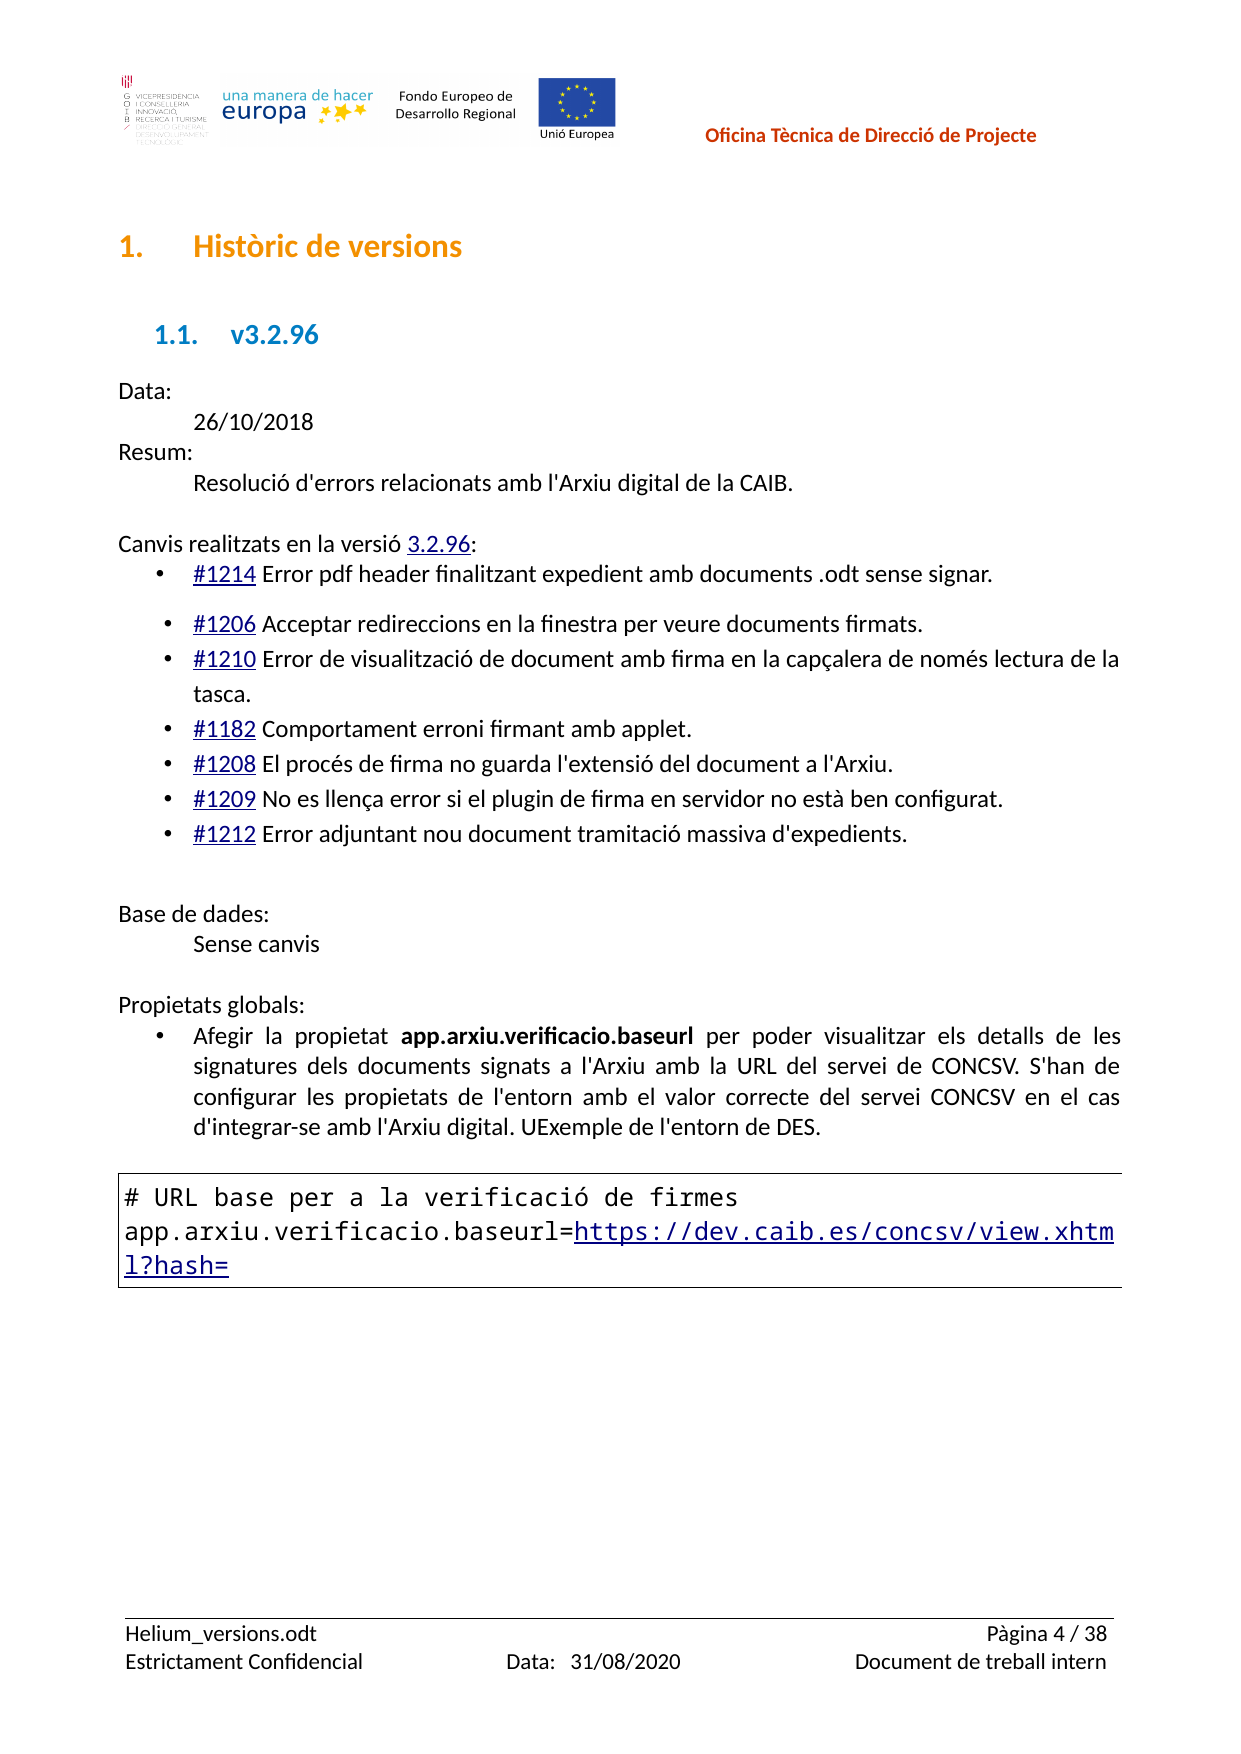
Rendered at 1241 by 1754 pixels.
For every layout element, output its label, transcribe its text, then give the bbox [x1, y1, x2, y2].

table_header # URL base per a la verificació de firmes app.arxiu.verificacio.baseurl=https://dev.caib.es/concsv/view.xhtml?hash= [119, 1174, 1122, 1287]
subtitle Històric de versions [118, 225, 1122, 266]
picture [219, 73, 621, 147]
list Afegir la propietat app.arxiu.verificacio.baseurl per poder visualitzar els detalls de les signatures dels documents signats a l'Arxiu amb la URL del servei de CONCSV. S'han de configurar les propietats de l'entorn amb el valor correcte del servei CONCSV en el cas d'integrar-se amb l'Arxiu digital. UExemple de l'entorn de DES. [156, 1020, 1122, 1142]
text Canvis realitzats en la versió 3.2.96: [118, 528, 1122, 558]
text Base de dades: [118, 898, 1122, 928]
subtitle v3.2.96 [153, 316, 1122, 351]
text Data: [118, 375, 1122, 406]
list #1206 Acceptar redireccions en la finestra per veure documents firmats. [164, 608, 1122, 638]
text Sense canvis [118, 928, 1122, 959]
text 26/10/2018 [118, 406, 1122, 436]
picture [118, 73, 213, 147]
text Resolució d'errors relacionats amb l'Arxiu digital de la CAIB. [118, 467, 1122, 497]
text Resum: [118, 436, 1122, 467]
list #1182 Comportament erroni firmant amb applet. [164, 713, 1122, 743]
list #1214 Error pdf header finalitzant expedient amb documents .odt sense signar. [156, 558, 1122, 589]
list #1209 No es llença error si el plugin de firma en servidor no està ben configurat. [164, 783, 1122, 813]
list #1210 Error de visualització de document amb firma en la capçalera de només lectura de la tasca. [164, 643, 1122, 708]
list #1208 El procés de firma no guarda l'extensió del document a l'Arxiu. [164, 748, 1122, 778]
text Propietats globals: [118, 989, 1122, 1020]
list #1212 Error adjuntant nou document tramitació massiva d'expedients. [164, 818, 1122, 848]
